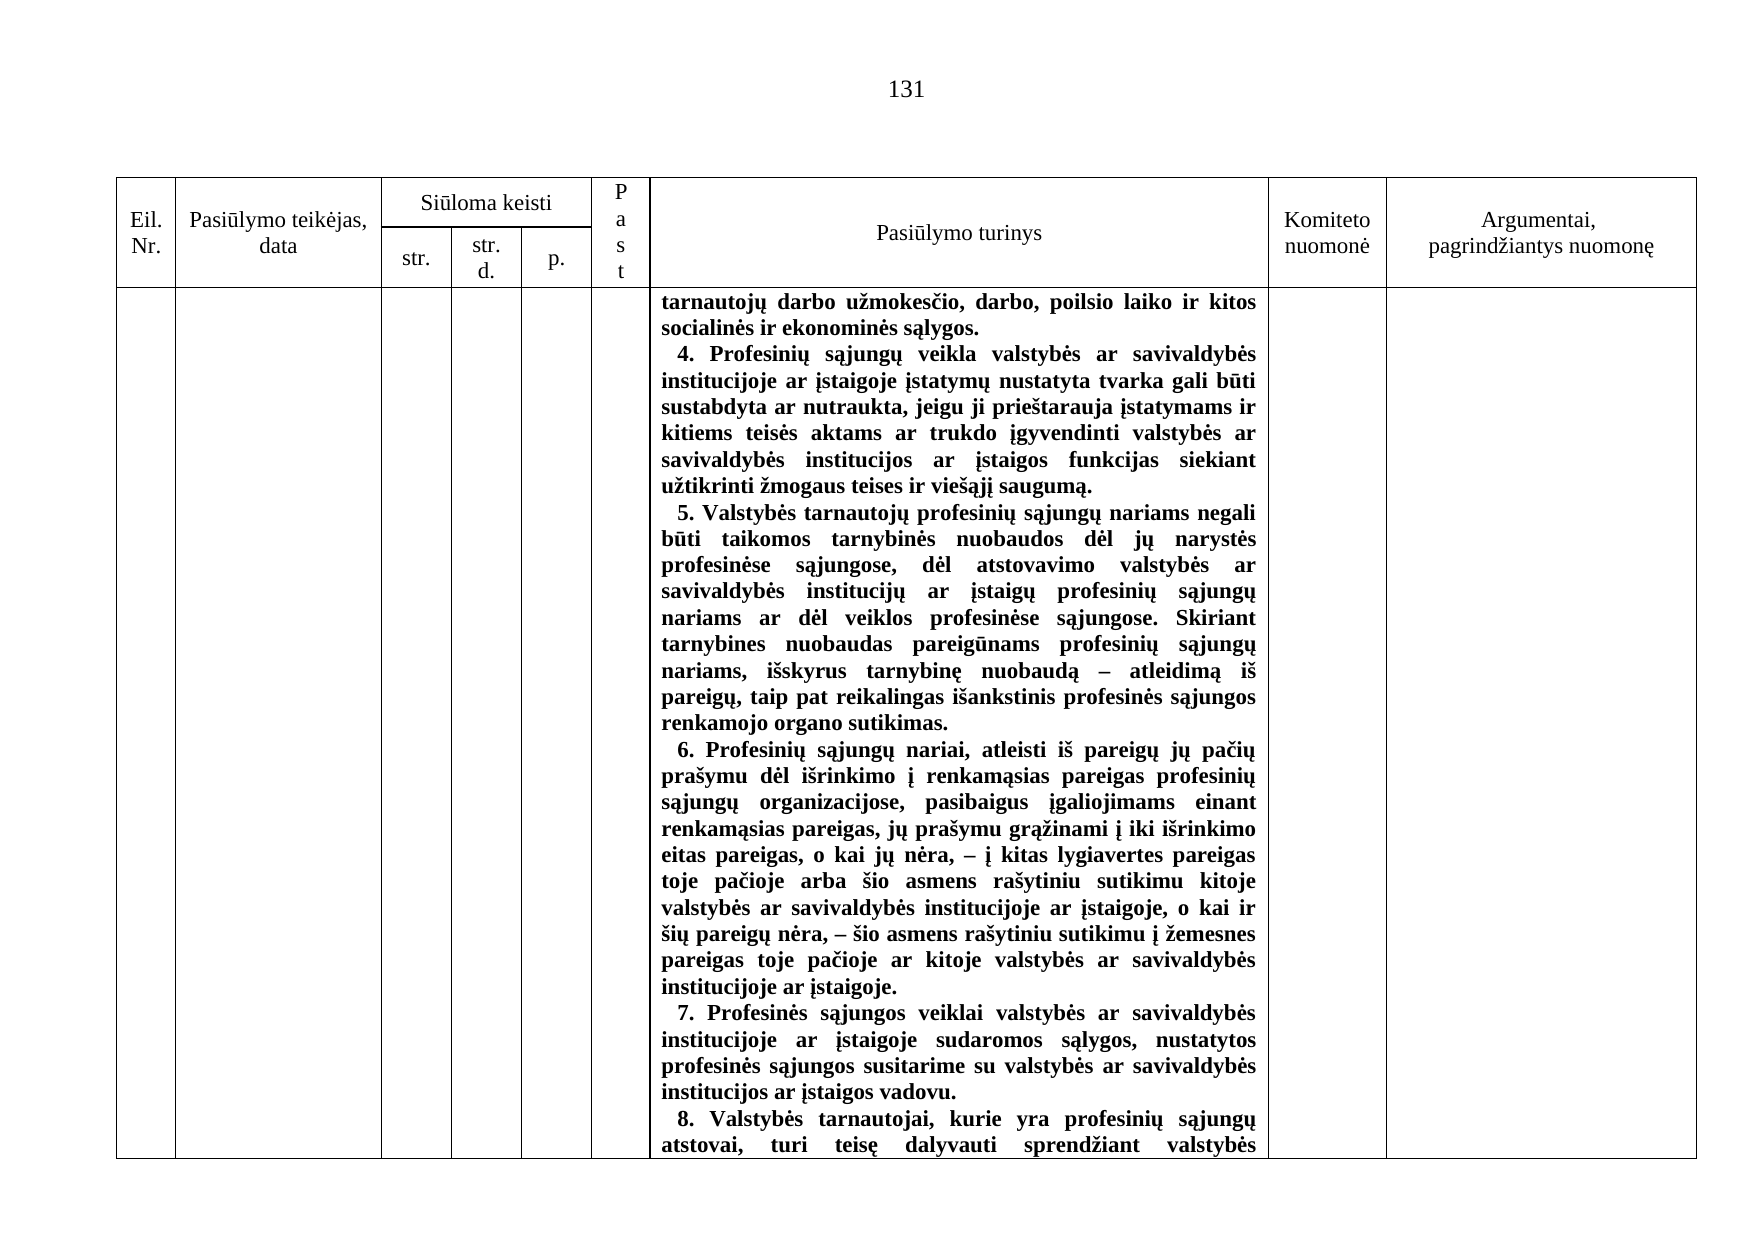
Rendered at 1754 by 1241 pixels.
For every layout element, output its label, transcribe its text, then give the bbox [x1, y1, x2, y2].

table_header Pastabos [592, 178, 649, 287]
table_header Komiteto nuomonė [1269, 178, 1386, 287]
table_header Argumentai, pagrindžiantys nuomonę [1387, 178, 1696, 287]
table_cell [117, 288, 175, 1157]
table_cell str. d. [452, 228, 521, 287]
table_cell [452, 288, 521, 1157]
table_cell p. [522, 228, 591, 287]
table_cell [1387, 288, 1696, 1157]
table_cell [176, 288, 381, 1157]
table_cell [1269, 288, 1386, 1157]
table_cell [382, 288, 451, 1157]
table_header Siūloma keisti [382, 178, 591, 226]
table_header Pasiūlymo teikėjas, data [176, 178, 381, 287]
table_header Eil. Nr. [117, 178, 175, 287]
table_cell tarnautojų darbo užmokesčio, darbo, poilsio laiko ir kitos socialinės ir ekonominės sąlygos. 4. Profesinių sąjungų veikla valstybės ar savivaldybės institucijoje ar įstaigoje įstatymų nustatyta tvarka gali būti sustabdyta ar nutraukta, jeigu ji prieštarauja įstatymams ir kitiems teisės aktams ar trukdo įgyvendinti valstybės ar savivaldybės institucijos ar įstaigos funkcijas siekiant užtikrinti žmogaus teises ir viešąjį saugumą. 5. Valstybės tarnautojų profesinių sąjungų nariams negali būti taikomos tarnybinės nuobaudos dėl jų narystės profesinėse sąjungose, dėl atstovavimo valstybės ar savivaldybės institucijų ar įstaigų profesinių sąjungų nariams ar dėl veiklos profesinėse sąjungose. Skiriant tarnybines nuobaudas pareigūnams profesinių sąjungų nariams, išskyrus tarnybinę nuobaudą – atleidimą iš pareigų, taip pat reikalingas išankstinis profesinės sąjungos renkamojo organo sutikimas. 6. Profesinių sąjungų nariai, atleisti iš pareigų jų pačių prašymu dėl išrinkimo į renkamąsias pareigas profesinių sąjungų organizacijose, pasibaigus įgaliojimams einant renkamąsias pareigas, jų prašymu grąžinami į iki išrinkimo eitas pareigas, o kai jų nėra, – į kitas lygiavertes pareigas toje pačioje arba šio asmens rašytiniu sutikimu kitoje valstybės ar savivaldybės institucijoje ar įstaigoje, o kai ir šių pareigų nėra, – šio asmens rašytiniu sutikimu į žemesnes pareigas toje pačioje ar kitoje valstybės ar savivaldybės institucijoje ar įstaigoje. 7. Profesinės sąjungos veiklai valstybės ar savivaldybės institucijoje ar įstaigoje sudaromos sąlygos, nustatytos profesinės sąjungos susitarime su valstybės ar savivaldybės institucijos ar įstaigos vadovu. 8. Valstybės tarnautojai, kurie yra profesinių sąjungų atstovai, turi teisę dalyvauti sprendžiant valstybės [651, 288, 1268, 1157]
table_cell [522, 288, 591, 1157]
table_cell N [592, 288, 649, 1157]
table_header Pasiūlymo turinys [651, 178, 1268, 287]
table_cell str. [382, 228, 451, 287]
